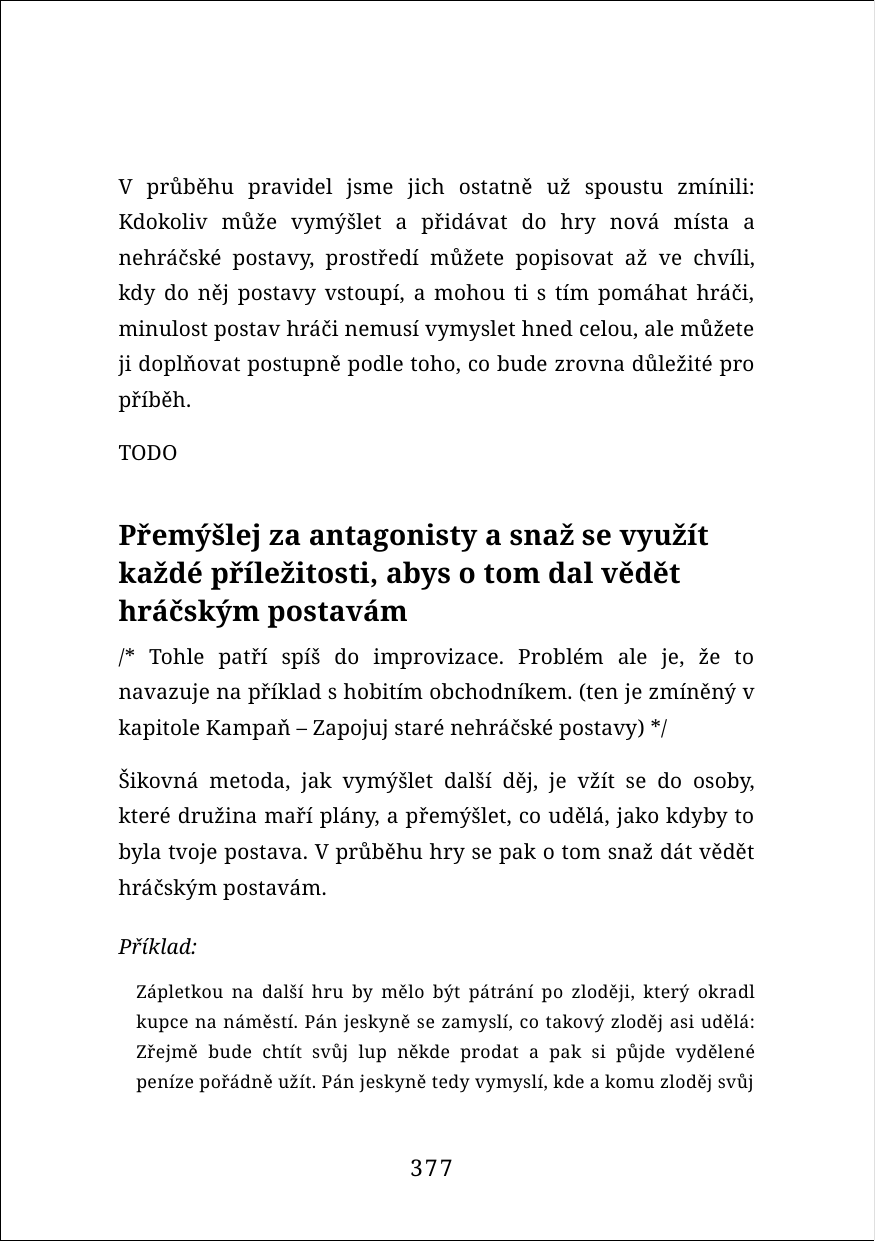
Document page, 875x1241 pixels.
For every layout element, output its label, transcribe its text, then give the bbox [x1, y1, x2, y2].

text TODO [118, 438, 756, 467]
text Zápletkou na další hru by mělo být pátrání po zloději, který okradl kupce na náměstí. Pán jeskyně se zamyslí, co takový zloděj asi udělá: Zřejmě bude chtít svůj lup někde prodat a pak si půjde vydělené peníze pořádně užít. Pán jeskyně tedy vymyslí, kde a komu zloděj svůj [136, 979, 756, 1094]
text V průběhu pravidel jsme jich ostatně už spoustu zmínili: Kdokoliv může vymýšlet a přidávat do hry nová místa a nehráčské postavy, prostředí můžete popisovat až ve chvíli, kdy do něj postavy vstoupí, a mohou ti s tím pomáhat hráči, minulost postav hráči nemusí vymyslet hned celou, ale můžete ji doplňovat postupně podle toho, co bude zrovna důležité pro příběh. [118, 172, 756, 413]
text Příklad: [118, 932, 756, 960]
subtitle Přemýšlej za antagonisty a snaž se využít každé příležitosti, abys o tom dal vědět hráčským postavám [118, 515, 756, 630]
text /* Tohle patří spíš do improvizace. Problém ale je, že to navazuje na příklad s hobitím obchodníkem. (ten je zmíněný v kapitole Kampaň – Zapojuj staré nehráčské postavy) */ [118, 642, 756, 741]
text Šikovná metoda, jak vymýšlet další děj, je vžít se do osoby, které družina maří plány, a přemýšlet, co udělá, jako kdyby to byla tvoje postava. V průběhu hry se pak o tom snaž dát vědět hráčským postavám. [118, 766, 756, 901]
